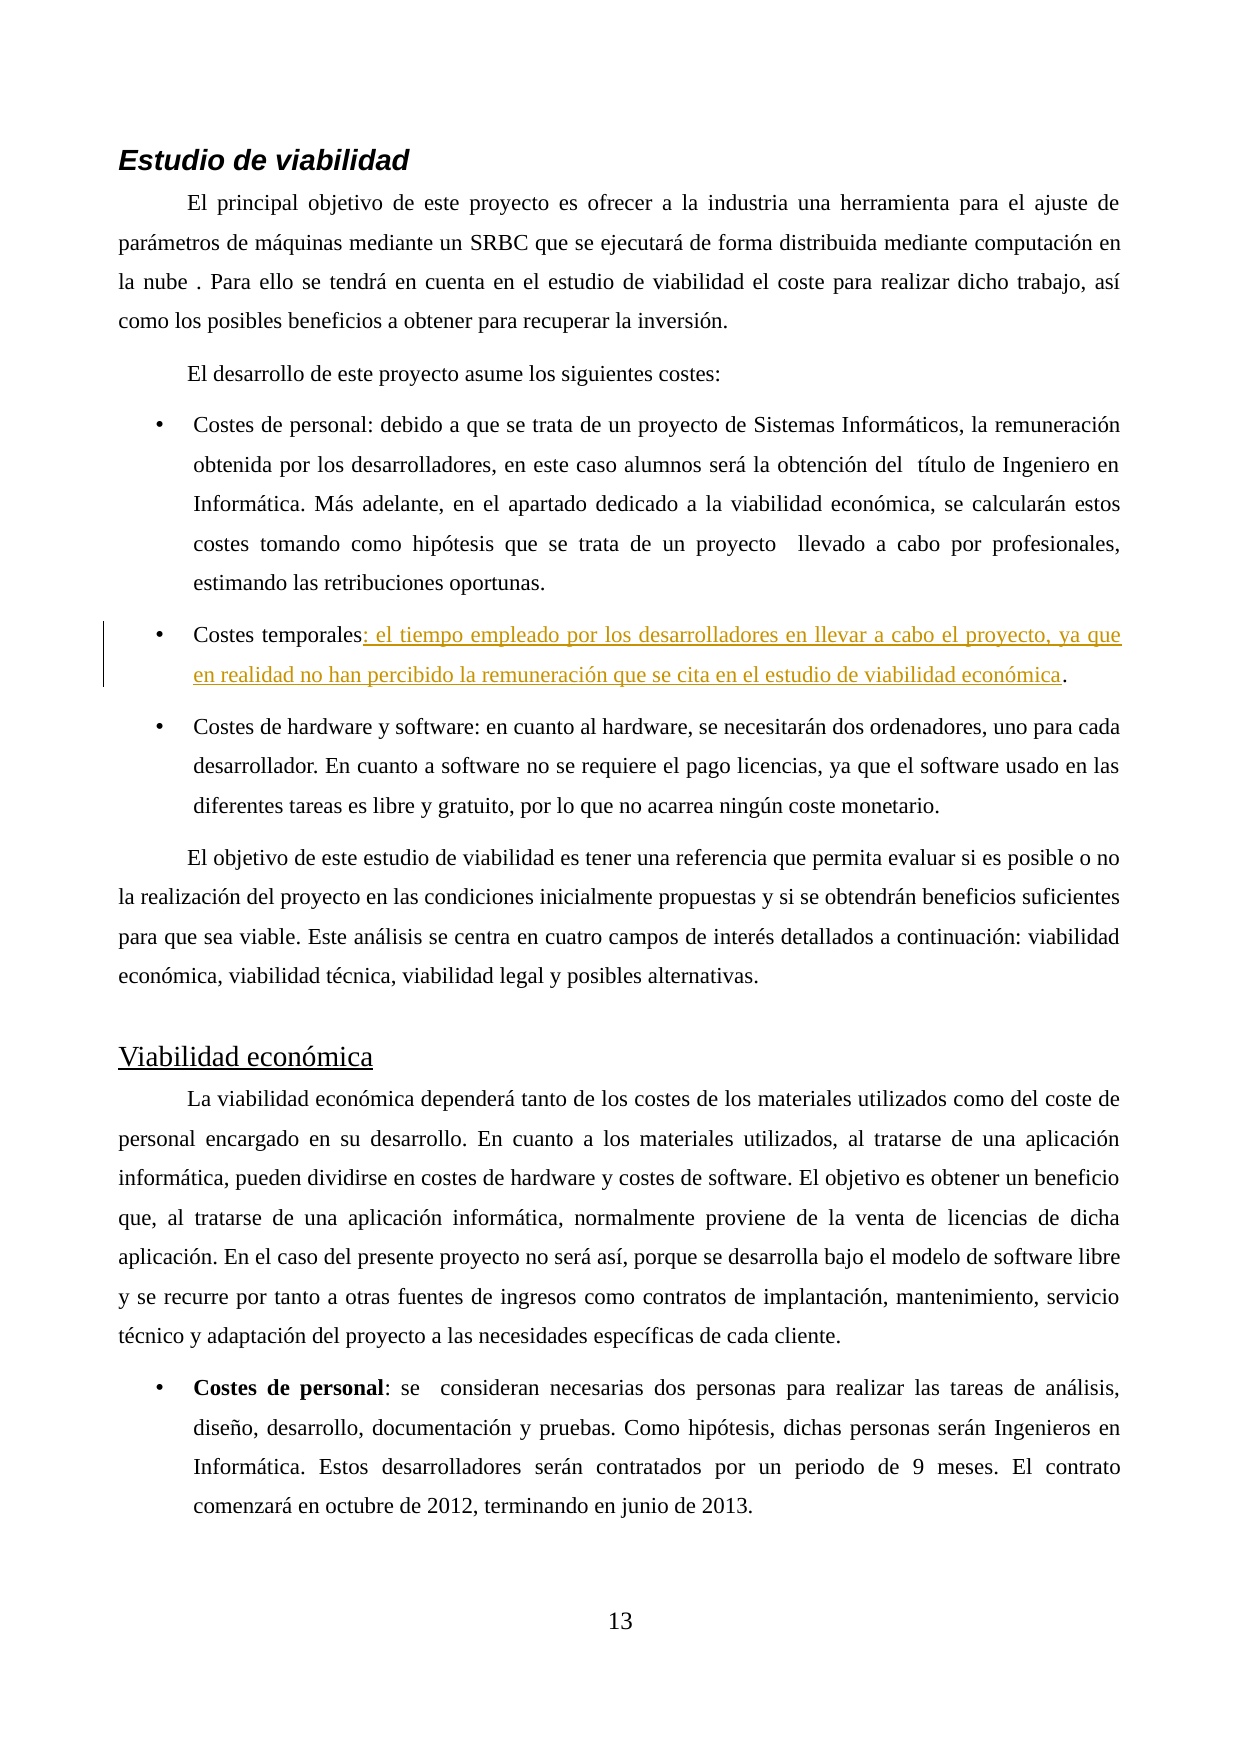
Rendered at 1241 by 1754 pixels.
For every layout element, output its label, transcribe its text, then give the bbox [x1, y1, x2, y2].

text El desarrollo de este proyecto asume los siguientes costes: [118, 359, 1122, 386]
list Costes de hardware y software: en cuanto al hardware, se necesitarán dos ordenadores, uno para cada desarrollador. En cuanto a software no se requiere el pago licencias, ya que el software usado en las diferentes tareas es libre y gratuito, por lo que no acarrea ningún coste monetario. [156, 713, 1122, 818]
subtitle Estudio de viabilidad [118, 143, 1122, 177]
list Costes de personal: se consideran necesarias dos personas para realizar las tareas de análisis, diseño, desarrollo, documentación y pruebas. Como hipótesis, dichas personas serán Ingenieros en Informática. Estos desarrolladores serán contratados por un periodo de 9 meses. El contrato comenzará en octubre de 2012, terminando en junio de 2013. [156, 1374, 1122, 1519]
list Costes de personal: debido a que se trata de un proyecto de Sistemas Informáticos, la remuneración obtenida por los desarrolladores, en este caso alumnos será la obtención del título de Ingeniero en Informática. Más adelante, en el apartado dedicado a la viabilidad económica, se calcularán estos costes tomando como hipótesis que se trata de un proyecto llevado a cabo por profesionales, estimando las retribuciones oportunas. [156, 412, 1122, 596]
text La viabilidad económica dependerá tanto de los costes de los materiales utilizados como del coste de personal encargado en su desarrollo. En cuanto a los materiales utilizados, al tratarse de una aplicación informática, pueden dividirse en costes de hardware y costes de software. El objetivo es obtener un beneficio que, al tratarse de una aplicación informática, normalmente proviene de la venta de licencias de dicha aplicación. En el caso del presente proyecto no será así, porque se desarrolla bajo el modelo de software libre y se recurre por tanto a otras fuentes de ingresos como contratos de implantación, mantenimiento, servicio técnico y adaptación del proyecto a las necesidades específicas de cada cliente. [118, 1085, 1122, 1348]
list Costes temporales: el tiempo empleado por los desarrolladores en llevar a cabo el proyecto, ya que en realidad no han percibido la remuneración que se cita en el estudio de viabilidad económica. [156, 621, 1122, 687]
text El principal objetivo de este proyecto es ofrecer a la industria una herramienta para el ajuste de parámetros de máquinas mediante un SRBC que se ejecutará de forma distribuida mediante computación en la nube . Para ello se tendrá en cuenta en el estudio de viabilidad el coste para realizar dicho trabajo, así como los posibles beneficios a obtener para recuperar la inversión. [118, 189, 1122, 334]
subtitle Viabilidad económica [118, 1039, 1122, 1073]
text El objetivo de este estudio de viabilidad es tener una referencia que permita evaluar si es posible o no la realización del proyecto en las condiciones inicialmente propuestas y si se obtendrán beneficios suficientes para que sea viable. Este análisis se centra en cuatro campos de interés detallados a continuación: viabilidad económica, viabilidad técnica, viabilidad legal y posibles alternativas. [118, 844, 1122, 989]
